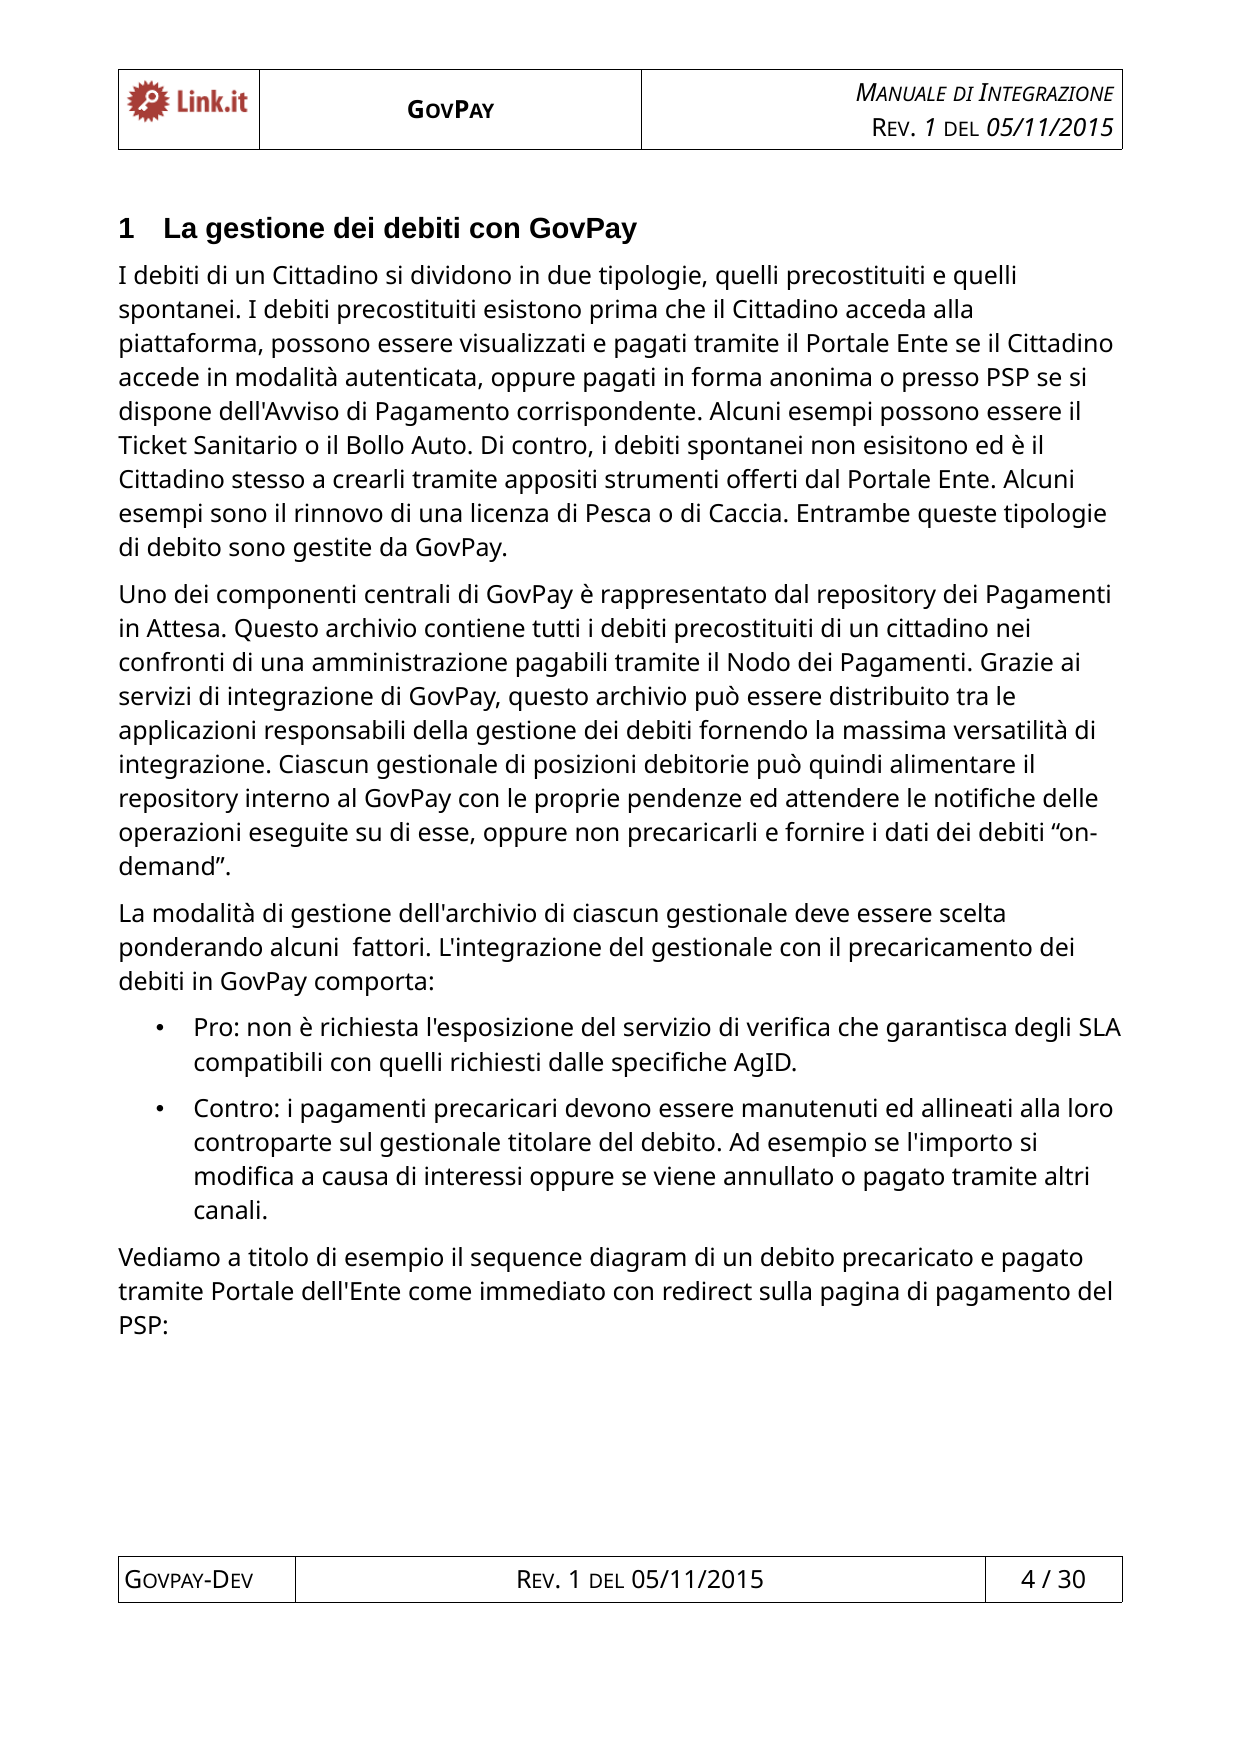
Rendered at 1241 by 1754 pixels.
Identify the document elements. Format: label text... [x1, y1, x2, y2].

picture [123, 75, 254, 128]
text Vediamo a titolo di esempio il sequence diagram di un debito precaricato e pagato tramite Portale dell'Ente come immediato con redirect sulla pagina di pagamento del PSP: [118, 1239, 1122, 1342]
text La modalità di gestione dell'archivio di ciascun gestionale deve essere scelta ponderando alcuni fattori. L'integrazione del gestionale con il precaricamento dei debiti in GovPay comporta: [118, 895, 1122, 998]
list Pro: non è richiesta l'esposizione del servizio di verifica che garantisca degli SLA compatibili con quelli richiesti dalle specifiche AgID. [156, 1010, 1122, 1078]
list Contro: i pagamenti precaricari devono essere manutenuti ed allineati alla loro controparte sul gestionale titolare del debito. Ad esempio se l'importo si modifica a causa di interessi oppure se viene annullato o pagato tramite altri canali. [156, 1091, 1122, 1227]
subtitle La gestione dei debiti con GovPay [118, 211, 1122, 245]
text I debiti di un Cittadino si dividono in due tipologie, quelli precostituiti e quelli spontanei. I debiti precostituiti esistono prima che il Cittadino acceda alla piattaforma, possono essere visualizzati e pagati tramite il Portale Ente se il Cittadino accede in modalità autenticata, oppure pagati in forma anonima o presso PSP se si dispone dell'Avviso di Pagamento corrispondente. Alcuni esempi possono essere il Ticket Sanitario o il Bollo Auto. Di contro, i debiti spontanei non esisitono ed è il Cittadino stesso a crearli tramite appositi strumenti offerti dal Portale Ente. Alcuni esempi sono il rinnovo di una licenza di Pesca o di Caccia. Entrambe queste tipologie di debito sono gestite da GovPay. [118, 257, 1122, 564]
text Uno dei componenti centrali di GovPay è rappresentato dal repository dei Pagamenti in Attesa. Questo archivio contiene tutti i debiti precostituiti di un cittadino nei confronti di una amministrazione pagabili tramite il Nodo dei Pagamenti. Grazie ai servizi di integrazione di GovPay, questo archivio può essere distribuito tra le applicazioni responsabili della gestione dei debiti fornendo la massima versatilità di integrazione. Ciascun gestionale di posizioni debitorie può quindi alimentare il repository interno al GovPay con le proprie pendenze ed attendere le notifiche delle operazioni eseguite su di esse, oppure non precaricarli e fornire i dati dei debiti “on-demand”. [118, 576, 1122, 883]
